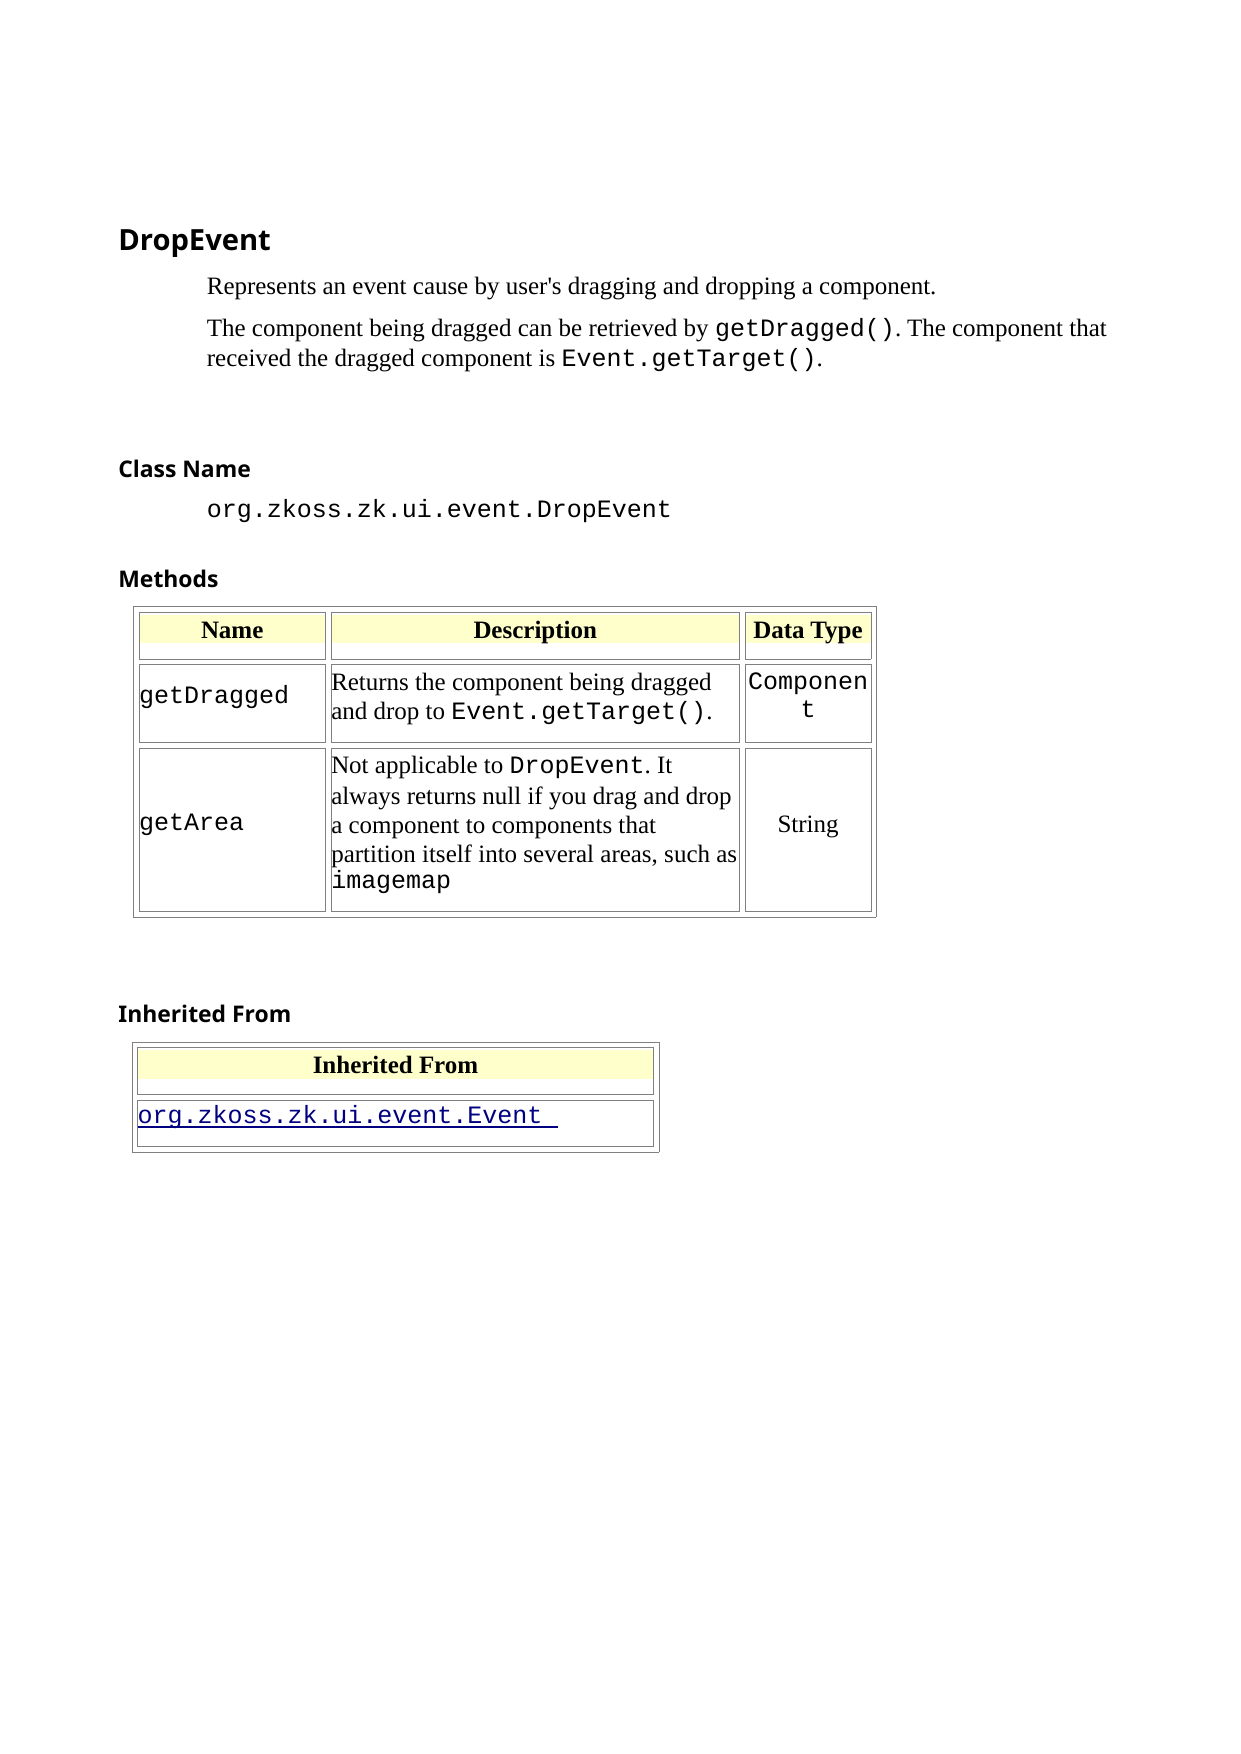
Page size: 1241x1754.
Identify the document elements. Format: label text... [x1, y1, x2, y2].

table_header Inherited From [134, 1043, 656, 1094]
table_cell Component [742, 659, 873, 742]
text org.zkoss.zk.ui.event.DropEvent [207, 497, 1122, 525]
table_cell getDragged [136, 659, 328, 742]
text The component being dragged can be retrieved by getDragged(). The component that received the dragged component is Event.getTarget(). [207, 313, 1122, 374]
table_header Name [136, 607, 328, 659]
table_header Description [328, 607, 742, 659]
text Represents an event cause by user's dragging and dropping a component. [207, 271, 1122, 300]
table_cell getArea [136, 742, 328, 911]
subtitle Methods [118, 563, 1122, 594]
table_cell Not applicable to DropEvent. It always returns null if you drag and drop a component to components that partition itself into several areas, such as imagemap [328, 742, 742, 911]
text Inherited From [118, 998, 1122, 1029]
table_cell Returns the component being dragged and drop to Event.getTarget(). [328, 659, 742, 742]
subtitle Class Name [118, 453, 1122, 484]
table_header Data Type [742, 607, 873, 659]
table_cell org.zkoss.zk.ui.event.Event [134, 1094, 656, 1146]
subtitle DropEvent [118, 219, 1122, 259]
table_cell String [742, 742, 873, 911]
